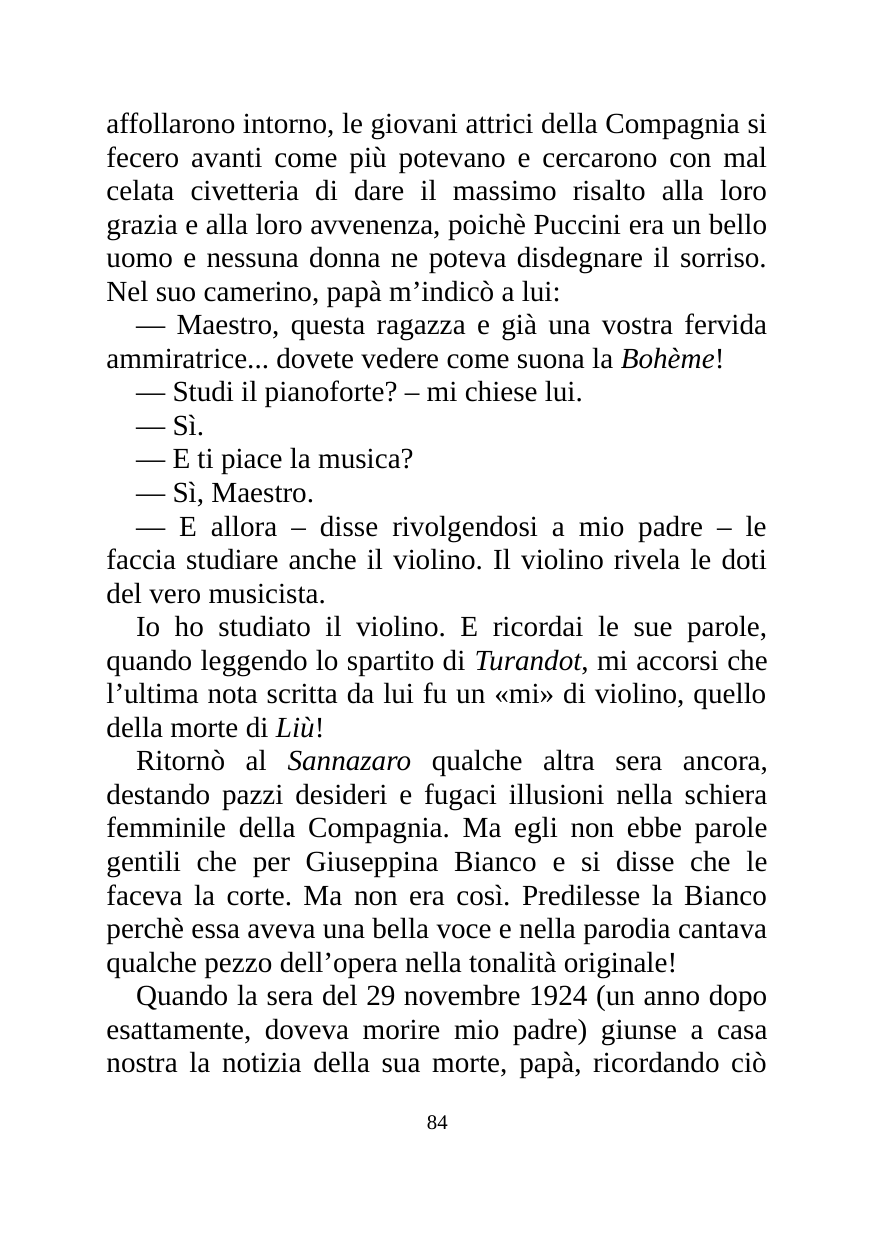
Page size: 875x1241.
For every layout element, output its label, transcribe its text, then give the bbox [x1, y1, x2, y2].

text — Sì. [106, 408, 768, 442]
text — Sì, Maestro. [106, 475, 768, 509]
text affollarono intorno, le giovani attrici della Compagnia si fecero avanti come più potevano e cercarono con mal celata civetteria di dare il massimo risalto alla loro grazia e alla loro avvenenza, poichè Puccini era un bello uomo e nessuna donna ne poteva disdegnare il sorriso. Nel suo camerino, papà m’indicò a lui: [106, 106, 768, 307]
text Ritornò al Sannazaro qualche altra sera ancora, destando pazzi desideri e fugaci illusioni nella schiera femminile della Compagnia. Ma egli non ebbe parole gentili che per Giuseppina Bianco e si disse che le faceva la corte. Ma non era così. Predilesse la Bianco perchè essa aveva una bella voce e nella parodia cantava qualche pezzo dell’opera nella tonalità originale! [106, 743, 768, 978]
text Quando la sera del 29 novembre 1924 (un anno dopo esattamente, doveva morire mio padre) giunse a casa nostra la notizia della sua morte, papà, ricordando ciò [106, 978, 768, 1079]
text — Studi il pianoforte? – mi chiese lui. [106, 374, 768, 408]
text — Maestro, questa ragazza e già una vostra fervida ammiratrice... dovete vedere come suona la Bohème! [106, 307, 768, 374]
text — E allora – disse rivolgendosi a mio padre – le faccia studiare anche il violino. Il violino rivela le doti del vero musicista. [106, 509, 768, 609]
text — E ti piace la musica? [106, 442, 768, 475]
text Io ho studiato il violino. E ricordai le sue parole, quando leggendo lo spartito di Turandot, mi accorsi che l’ultima nota scritta da lui fu un «mi» di violino, quello della morte di Liù! [106, 609, 768, 743]
